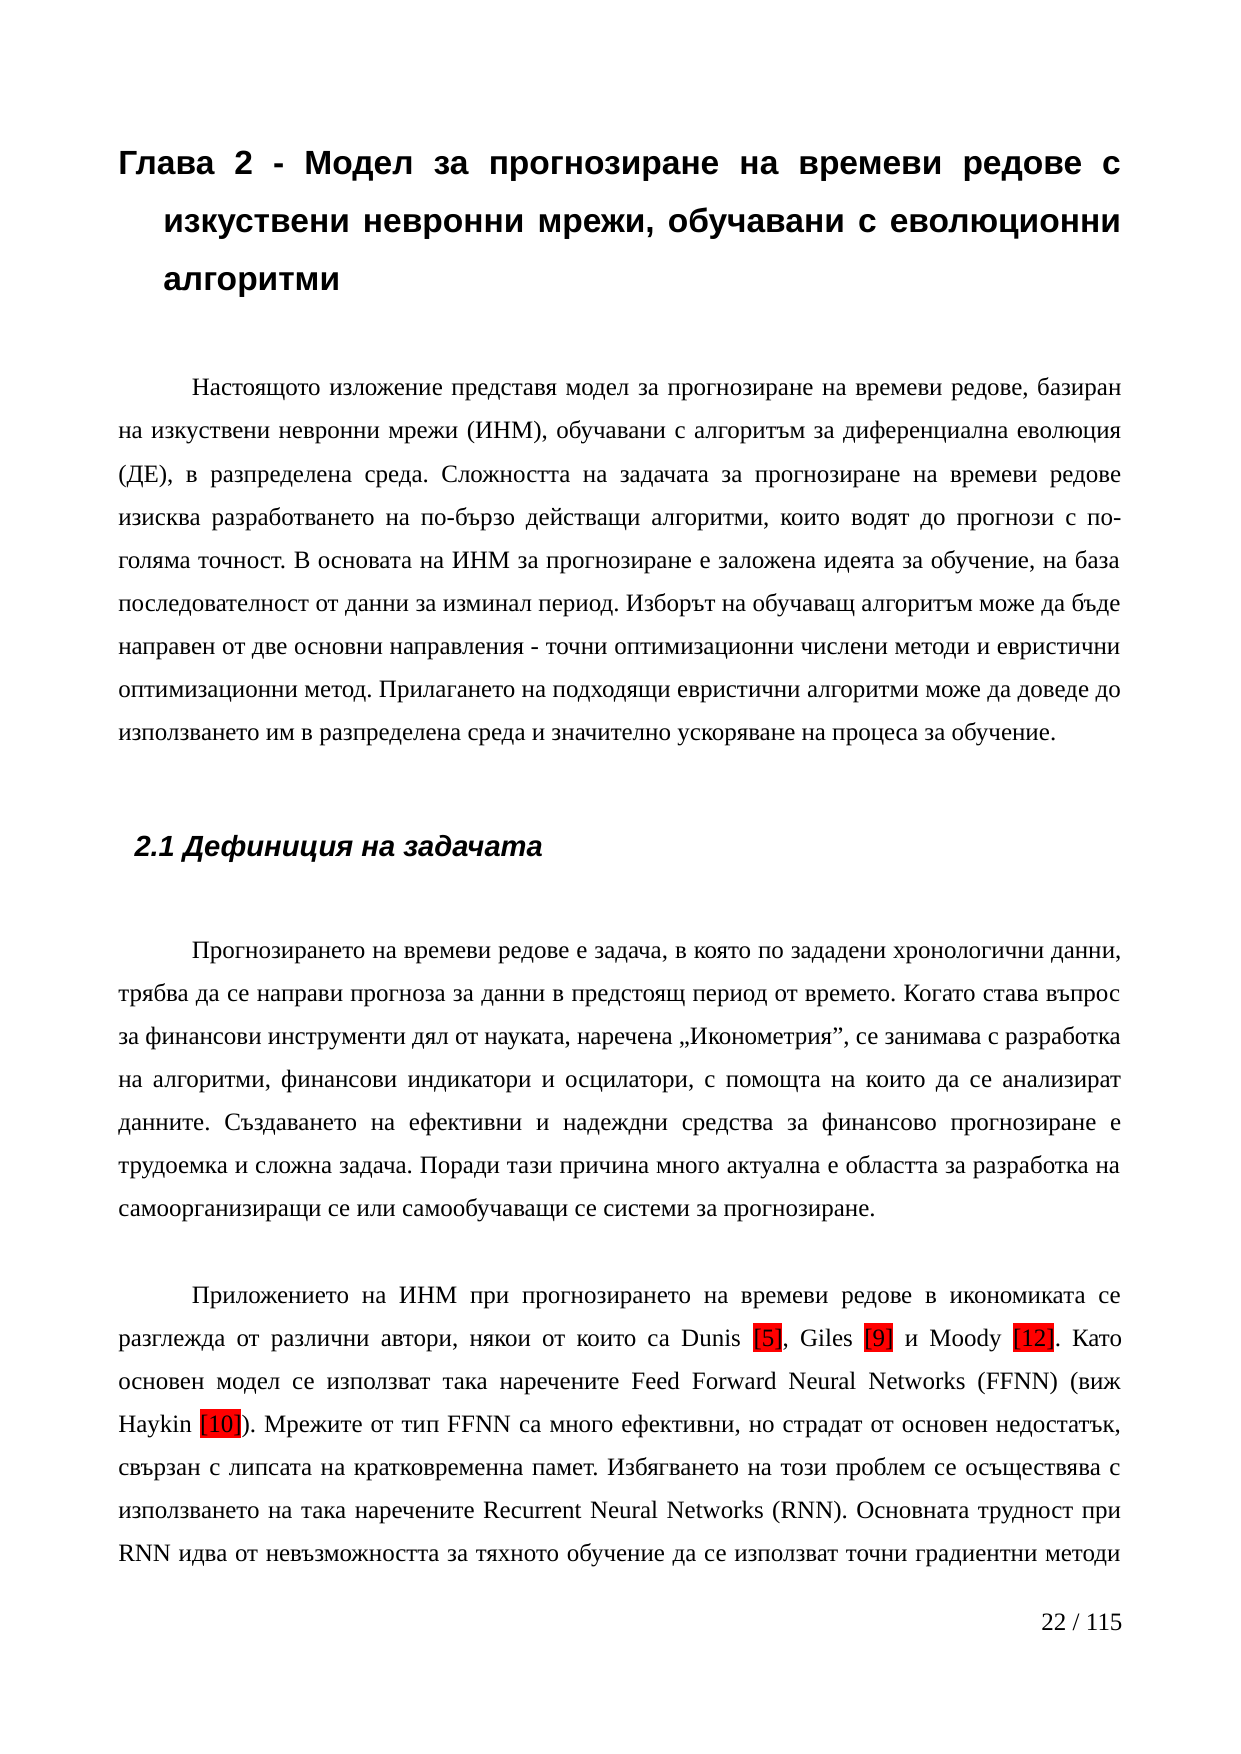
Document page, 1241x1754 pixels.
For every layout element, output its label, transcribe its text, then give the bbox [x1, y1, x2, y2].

text Прогнозирането на времеви редове е задача, в която по зададени хронологични данни, трябва да се направи прогноза за данни в предстоящ период от времето. Когато става въпрос за финансови инструменти дял от науката, наречена „Иконометрия”, се занимава с разработка на алгоритми, финансови индикатори и осцилатори, с помощта на които да се анализират данните. Създаването на ефективни и надеждни средства за финансово прогнозиране е трудоемка и сложна задача. Поради тази причина много актуална е областта за разработка на самоорганизиращи се или самообучаващи се системи за прогнозиране. [118, 935, 1122, 1222]
subtitle 2.1 Дефиниция на задачата [118, 829, 1122, 862]
subtitle Глава 2 - Модел за прогнозиране на времеви редове с изкуствени невронни мрежи, обучавани с еволюционни алгоритми [118, 143, 1122, 298]
text Приложението на ИНМ при прогнозирането на времеви редове в икономиката се разглежда от различни автори, някои от които са Dunis [5], Giles [9] и Moody [12]. Като основен модел се използват така наречените Feed Forward Neural Networks (FFNN) (виж Haykin [10]). Мрежите от тип FFNN са много ефективни, но страдат от основен недостатък, свързан с липсата на кратковременна памет. Избягването на този проблем се осъществява с използването на така наречените Recurrent Neural Networks (RNN). Основната трудност при RNN идва от невъзможността за тяхното обучение да се използват точни градиентни методи [118, 1280, 1122, 1567]
text Настоящото изложение представя модел за прогнозиране на времеви редове, базиран на изкуствени невронни мрежи (ИНМ), обучавани с алгоритъм за диференциална еволюция (ДЕ), в разпределена среда. Сложността на задачата за прогнозиране на времеви редове изисква разработването на по-бързо действащи алгоритми, които водят до прогнози с по-голяма точност. В основата на ИНМ за прогнозиране е заложена идеята за обучение, на база последователност от данни за изминал период. Изборът на обучаващ алгоритъм може да бъде направен от две основни направления - точни оптимизационни числени методи и евристични оптимизационни метод. Прилагането на подходящи евристични алгоритми може да доведе до използването им в разпределена среда и значително ускоряване на процеса за обучение. [118, 372, 1122, 746]
